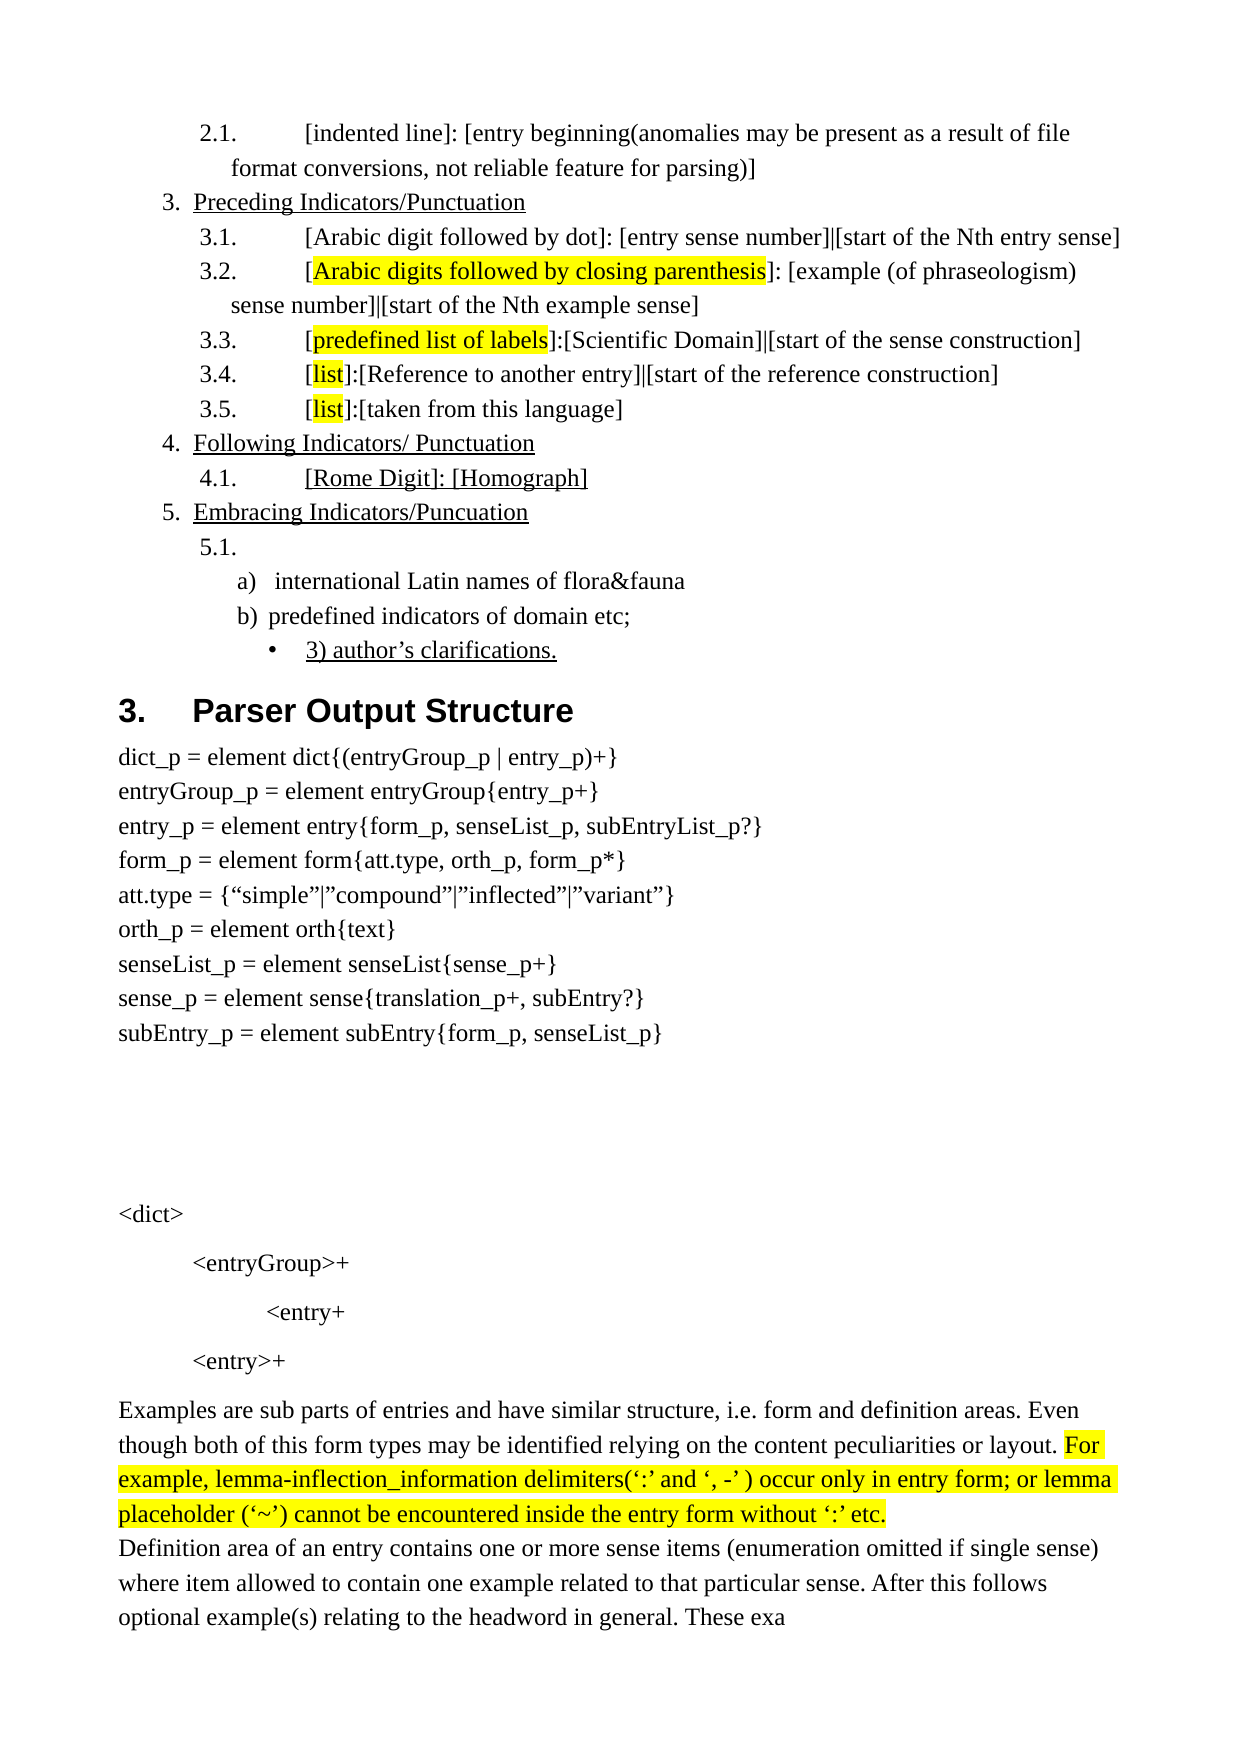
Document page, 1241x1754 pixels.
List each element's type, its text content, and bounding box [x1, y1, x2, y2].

list [Arabic digit followed by dot]: [entry sense number]|[start of the Nth entry sense] [193, 222, 1122, 250]
text entryGroup_p = element entryGroup{entry_p+} [118, 776, 1122, 805]
list international Latin names of flora&fauna [231, 566, 1122, 595]
text Definition area of an entry contains one or more sense items (enumeration omitted if single sense) where item allowed to contain one example related to that particular sense. After this follows optional example(s) relating to the headword in general. These exa [118, 1533, 1122, 1631]
text senseList_p = element senseList{sense_p+} [118, 949, 1122, 977]
list [Arabic digits followed by closing parenthesis]: [example (of phraseologism) sense number]|[start of the Nth example sense] [193, 256, 1122, 319]
list [indented line]: [entry beginning(anomalies may be present as a result of file format conversions, not reliable feature for parsing)] [193, 118, 1122, 181]
list [predefined list of labels]:[Scientific Domain]|[start of the sense construction] [193, 325, 1122, 354]
list 3) author’s clarifications. [268, 635, 1122, 664]
text <entry>+ [118, 1346, 1122, 1375]
list [Rome Digit]: [Homograph] [193, 463, 1122, 492]
list [list]:[Reference to another entry]|[start of the reference construction] [193, 359, 1122, 388]
list [list]:[taken from this language] [193, 394, 1122, 423]
text orth_p = element orth{text} [118, 914, 1122, 943]
subtitle Parser Output Structure [118, 691, 1122, 729]
list Following Indicators/ Punctuation [156, 428, 1122, 457]
text subEntry_p = element subEntry{form_p, senseList_p} [118, 1018, 1122, 1046]
text entry_p = element entry{form_p, senseList_p, subEntryList_p?} [118, 811, 1122, 839]
text att.type = {“simple”|”compound”|”inflected”|”variant”} [118, 880, 1122, 908]
text <dict> [118, 1199, 1122, 1228]
text <entry+ [118, 1297, 1122, 1326]
list Embracing Indicators/Puncuation [156, 497, 1122, 526]
list predefined indicators of domain etc; [231, 601, 1122, 629]
text Examples are sub parts of entries and have similar structure, i.e. form and definition areas. Even though both of this form types may be identified relying on the content peculiarities or layout. For example, lemma-inflection_information delimiters(‘:’ and ‘, -’ ) occur only in entry form; or lemma placeholder (‘~’) cannot be encountered inside the entry form without ‘:’ etc. [118, 1396, 1122, 1528]
text form_p = element form{att.type, orth_p, form_p*} [118, 845, 1122, 874]
text dict_p = element dict{(entryGroup_p | entry_p)+} [118, 742, 1122, 771]
text <entryGroup>+ [118, 1248, 1122, 1277]
text sense_p = element sense{translation_p+, subEntry?} [118, 983, 1122, 1012]
list Preceding Indicators/Punctuation [156, 187, 1122, 216]
